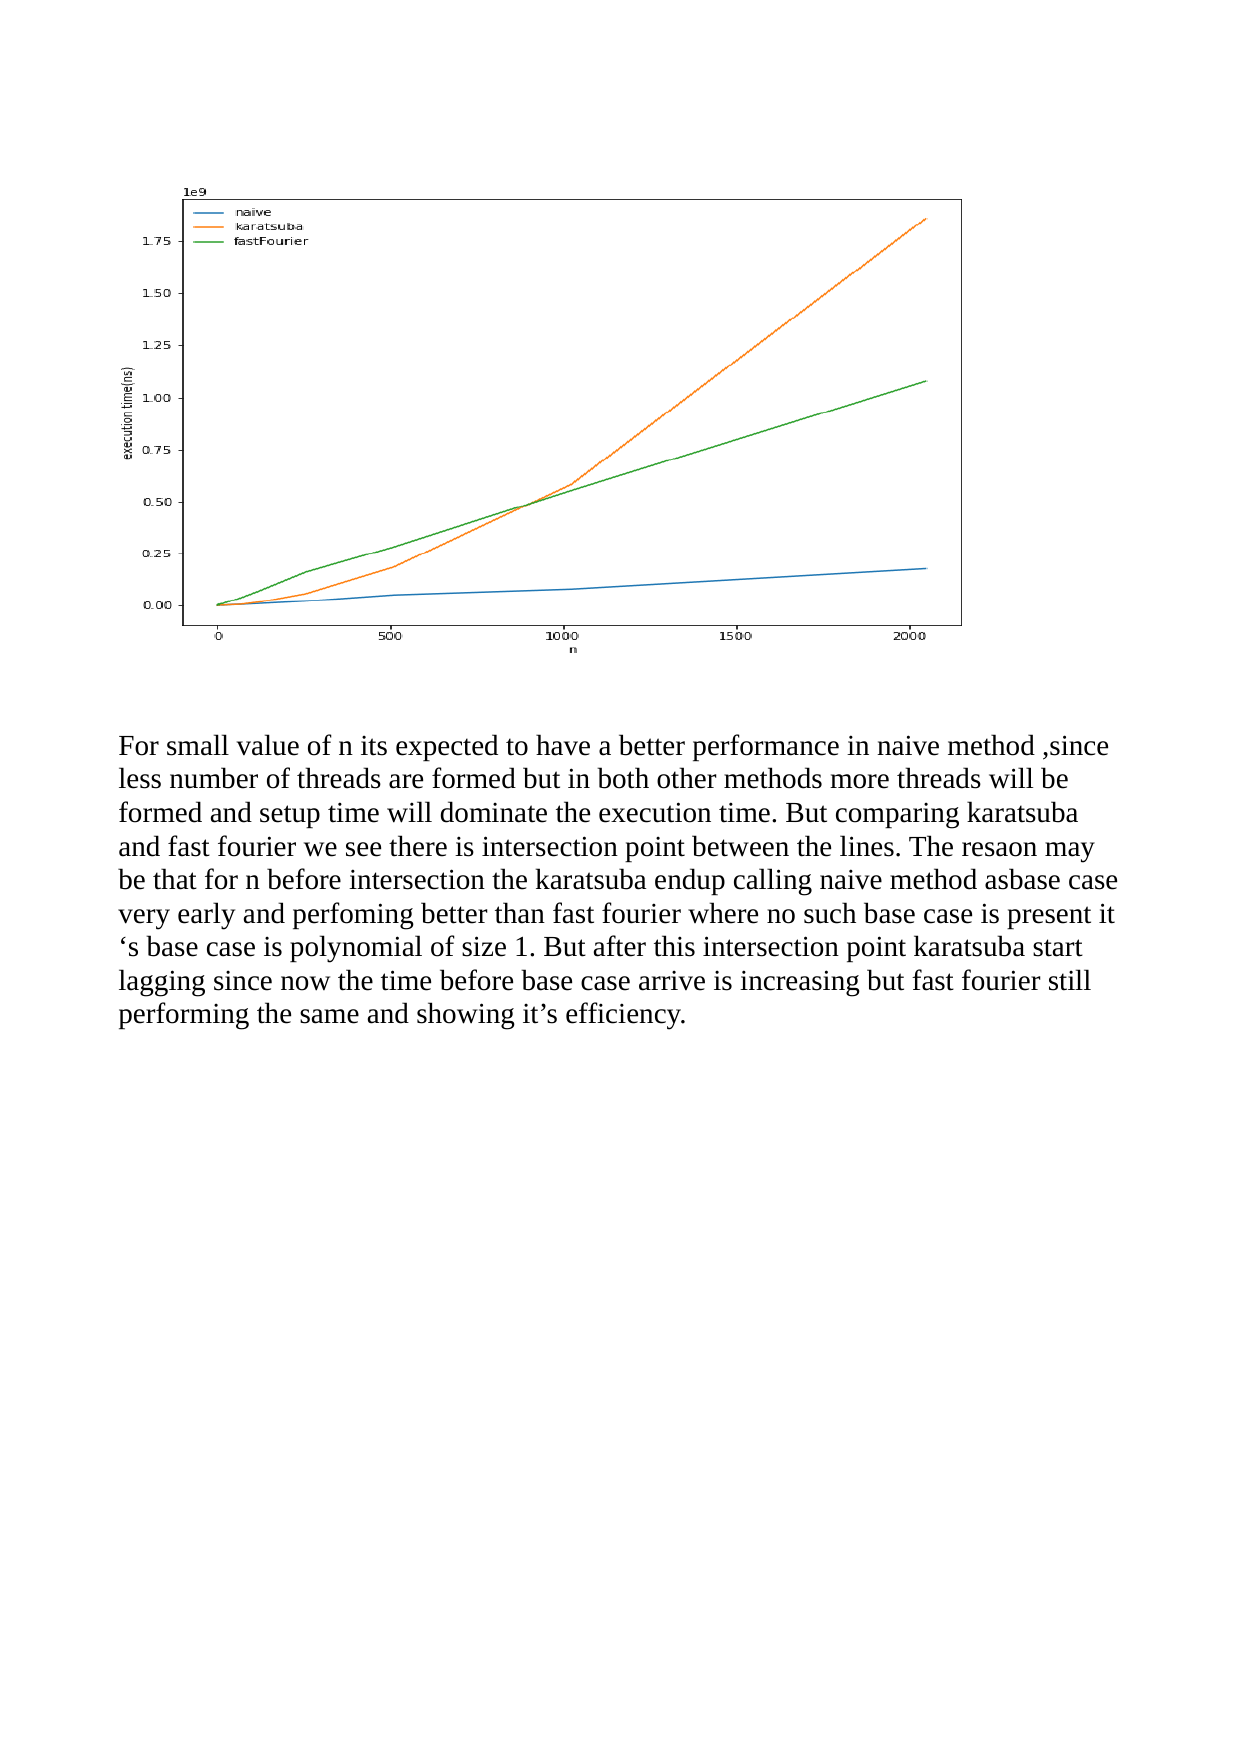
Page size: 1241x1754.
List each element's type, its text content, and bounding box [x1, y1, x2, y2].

text For small value of n its expected to have a better performance in naive method ,since less number of threads are formed but in both other methods more threads will be formed and setup time will dominate the execution time. But comparing karatsuba and fast fourier we see there is intersection point between the lines. The resaon may be that for n before intersection the karatsuba endup calling naive method asbase case very early and perfoming better than fast fourier where no such base case is present it ‘s base case is polynomial of size 1. But after this intersection point karatsuba start lagging since now the time before base case arrive is increasing but fast fourier still performing the same and showing it’s efficiency. [118, 728, 1122, 1030]
picture [57, 131, 1062, 695]
